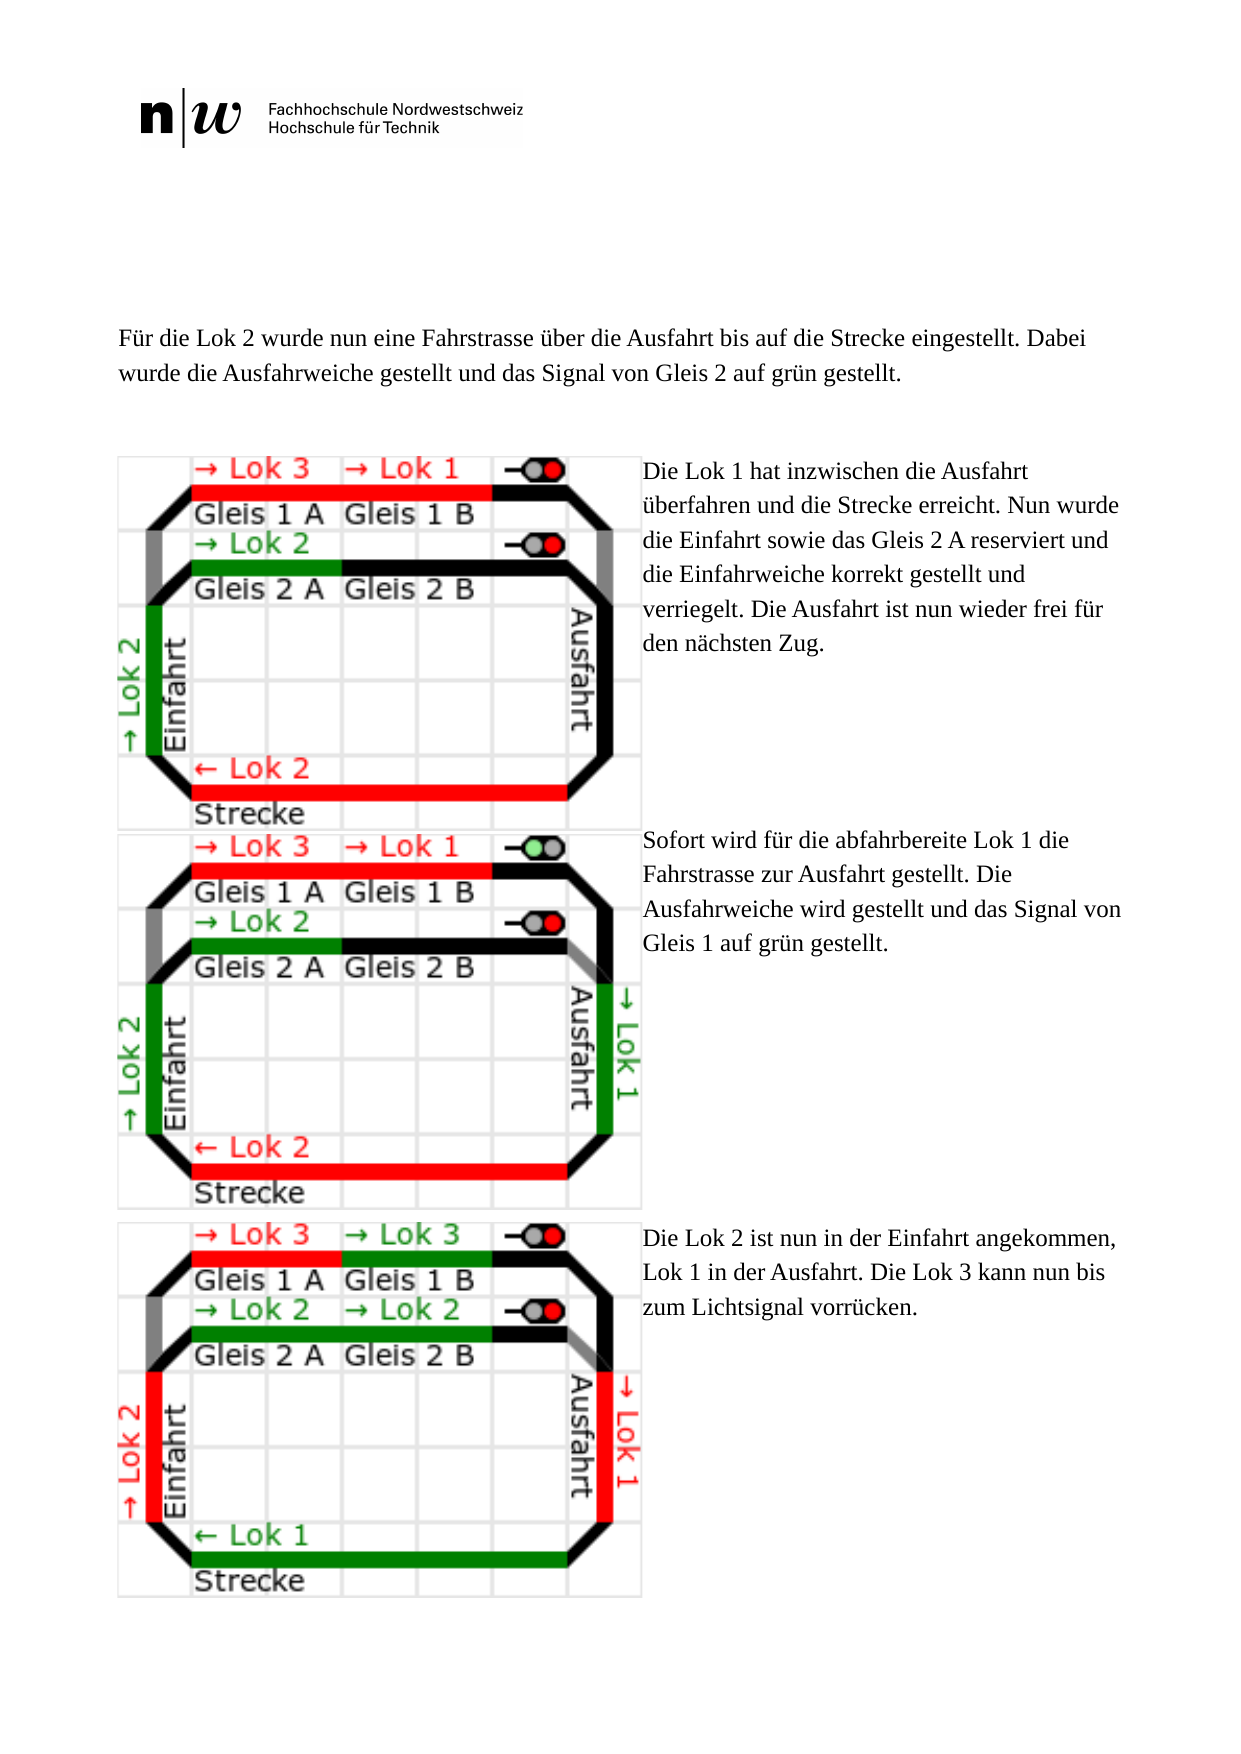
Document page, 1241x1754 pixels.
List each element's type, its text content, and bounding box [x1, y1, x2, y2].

picture [117, 834, 643, 1210]
text Die Lok 2 ist nun in der Einfahrt angekommen, Lok 1 in der Ausfahrt. Die Lok 3 kann nun bis zum Lichtsignal vorrücken. [643, 1223, 1122, 1320]
picture [141, 88, 523, 148]
text Für die Lok 2 wurde nun eine Fahrstrasse über die Ausfahrt bis auf die Strecke eingestellt. Dabei wurde die Ausfahrweiche gestellt und das Signal von Gleis 2 auf grün gestellt. [118, 323, 1122, 387]
text Sofort wird für die abfahrbereite Lok 1 die Fahrstrasse zur Ausfahrt gestellt. Die Ausfahrweiche wird gestellt und das Signal von Gleis 1 auf grün gestellt. [118, 825, 1122, 957]
picture [117, 456, 643, 831]
picture [117, 1222, 643, 1598]
text Die Lok 1 hat inzwischen die Ausfahrt überfahren und die Strecke erreicht. Nun wurde die Einfahrt sowie das Gleis 2 A reserviert und die Einfahrweiche korrekt gestellt und verriegelt. Die Ausfahrt ist nun wieder frei für den nächsten Zug. [643, 456, 1122, 657]
